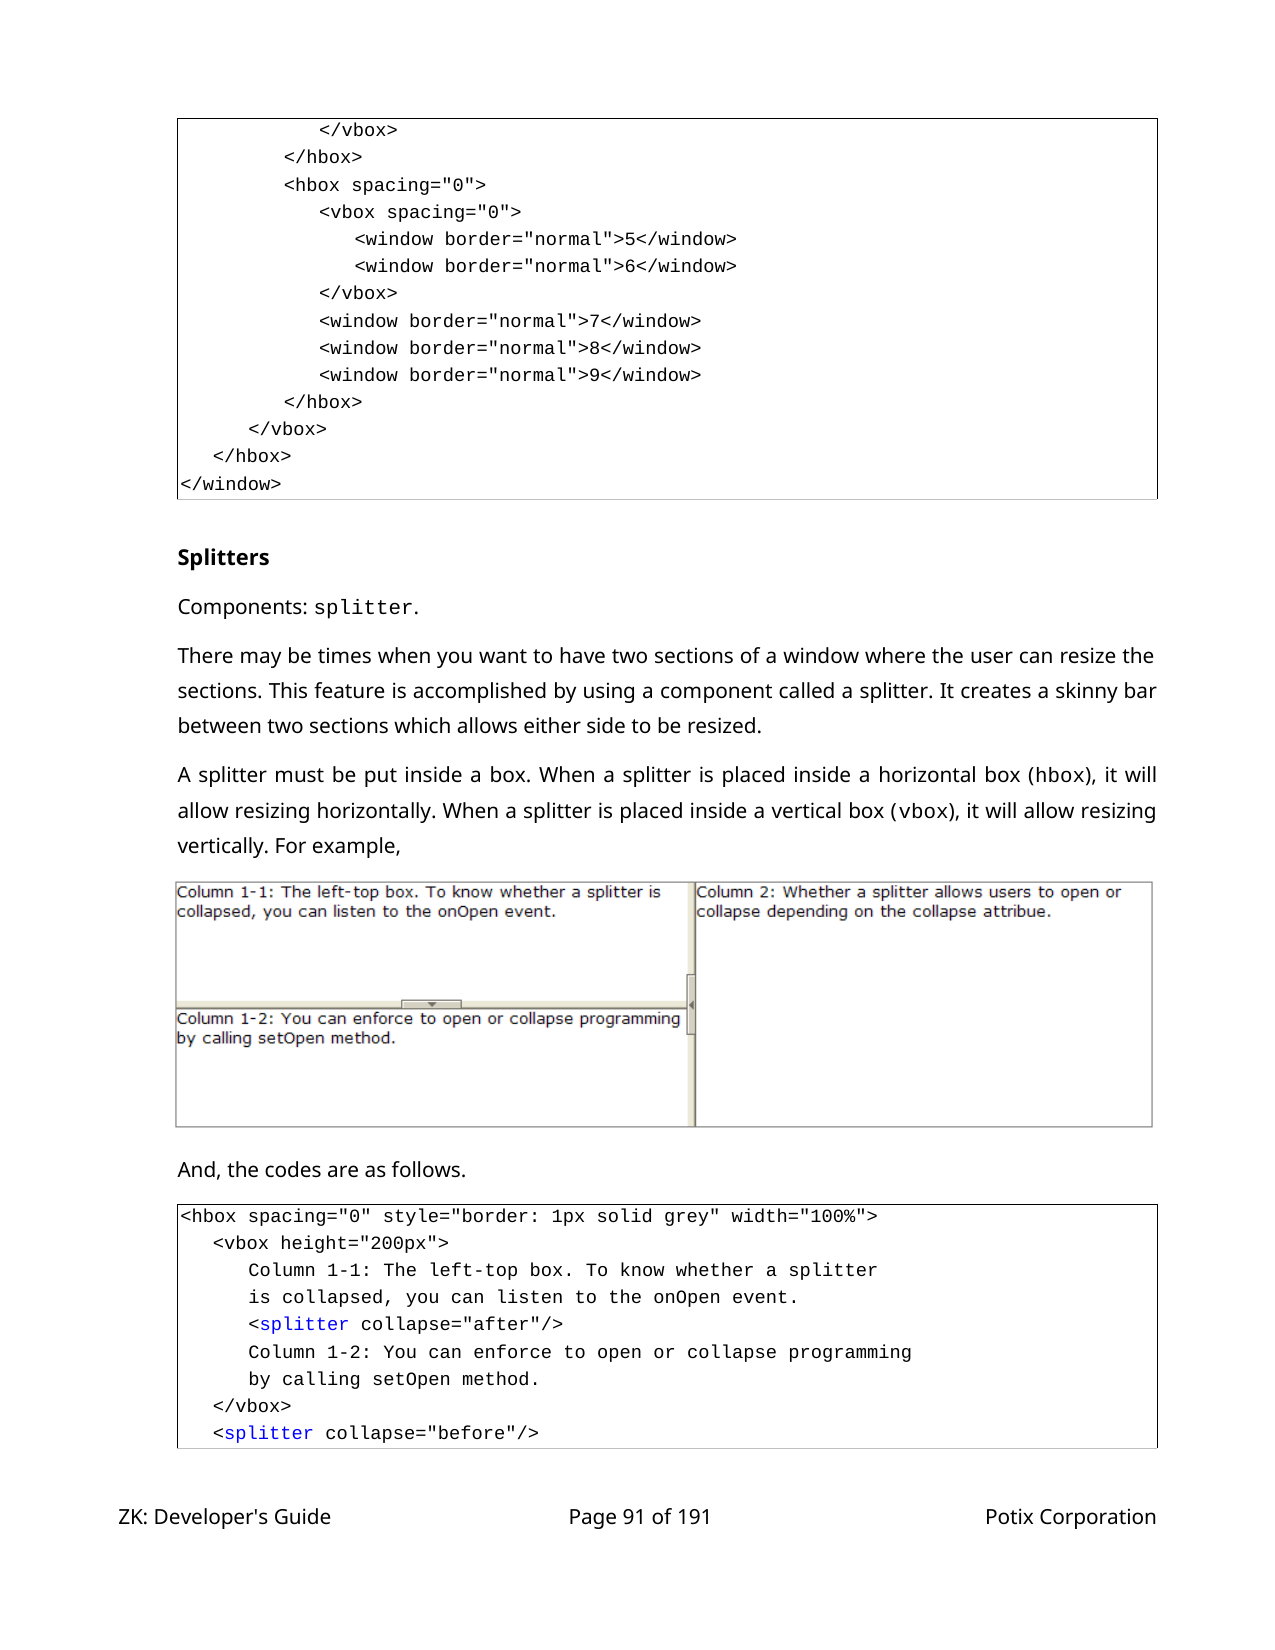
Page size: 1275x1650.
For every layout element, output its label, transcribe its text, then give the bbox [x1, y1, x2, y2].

text Components: splitter. [177, 592, 1157, 621]
text </vbox> [178, 281, 1157, 306]
text <window border="normal">7</window> [178, 308, 1157, 333]
text </vbox> [178, 119, 1157, 142]
text <window border="normal">9</window> [178, 363, 1157, 387]
text <window border="normal">8</window> [178, 336, 1157, 360]
text There may be times when you want to have two sections of a window where the user can resize the sections. This feature is accomplished by using a component called a splitter. It creates a skinny bar between two sections which allows either side to be resized. [177, 641, 1157, 740]
text Column 1-2: You can enforce to open or collapse programming [178, 1339, 1157, 1364]
text <hbox spacing="0"> [178, 172, 1157, 197]
text <window border="normal">5</window> [178, 227, 1157, 251]
text <window border="normal">6</window> [178, 254, 1157, 278]
text by calling setOpen method. [178, 1367, 1157, 1391]
text </hbox> [178, 444, 1157, 469]
text A splitter must be put inside a box. When a splitter is placed inside a horizontal box (hbox), it will allow resizing horizontally. When a splitter is placed inside a vertical box (vbox), it will allow resizing vertically. For example, [177, 760, 1157, 860]
text <splitter collapse="before"/> [178, 1421, 1157, 1448]
text <splitter collapse="after"/> [178, 1312, 1157, 1337]
text is collapsed, you can listen to the onOpen event. [178, 1285, 1157, 1309]
text </hbox> [178, 145, 1157, 169]
text </vbox> [178, 417, 1157, 441]
text Column 1-1: The left-top box. To know whether a splitter [178, 1258, 1157, 1282]
text </hbox> [178, 390, 1157, 414]
text <hbox spacing="0" style="border: 1px solid grey" width="100%"> [178, 1205, 1157, 1228]
text <vbox height="200px"> [178, 1231, 1157, 1255]
text </window> [178, 472, 1157, 499]
subtitle Splitters [177, 541, 1157, 571]
text <vbox spacing="0"> [178, 200, 1157, 224]
text </vbox> [178, 1394, 1157, 1418]
picture [173, 879, 1154, 1130]
text And, the codes are as follows. [177, 1130, 1157, 1183]
